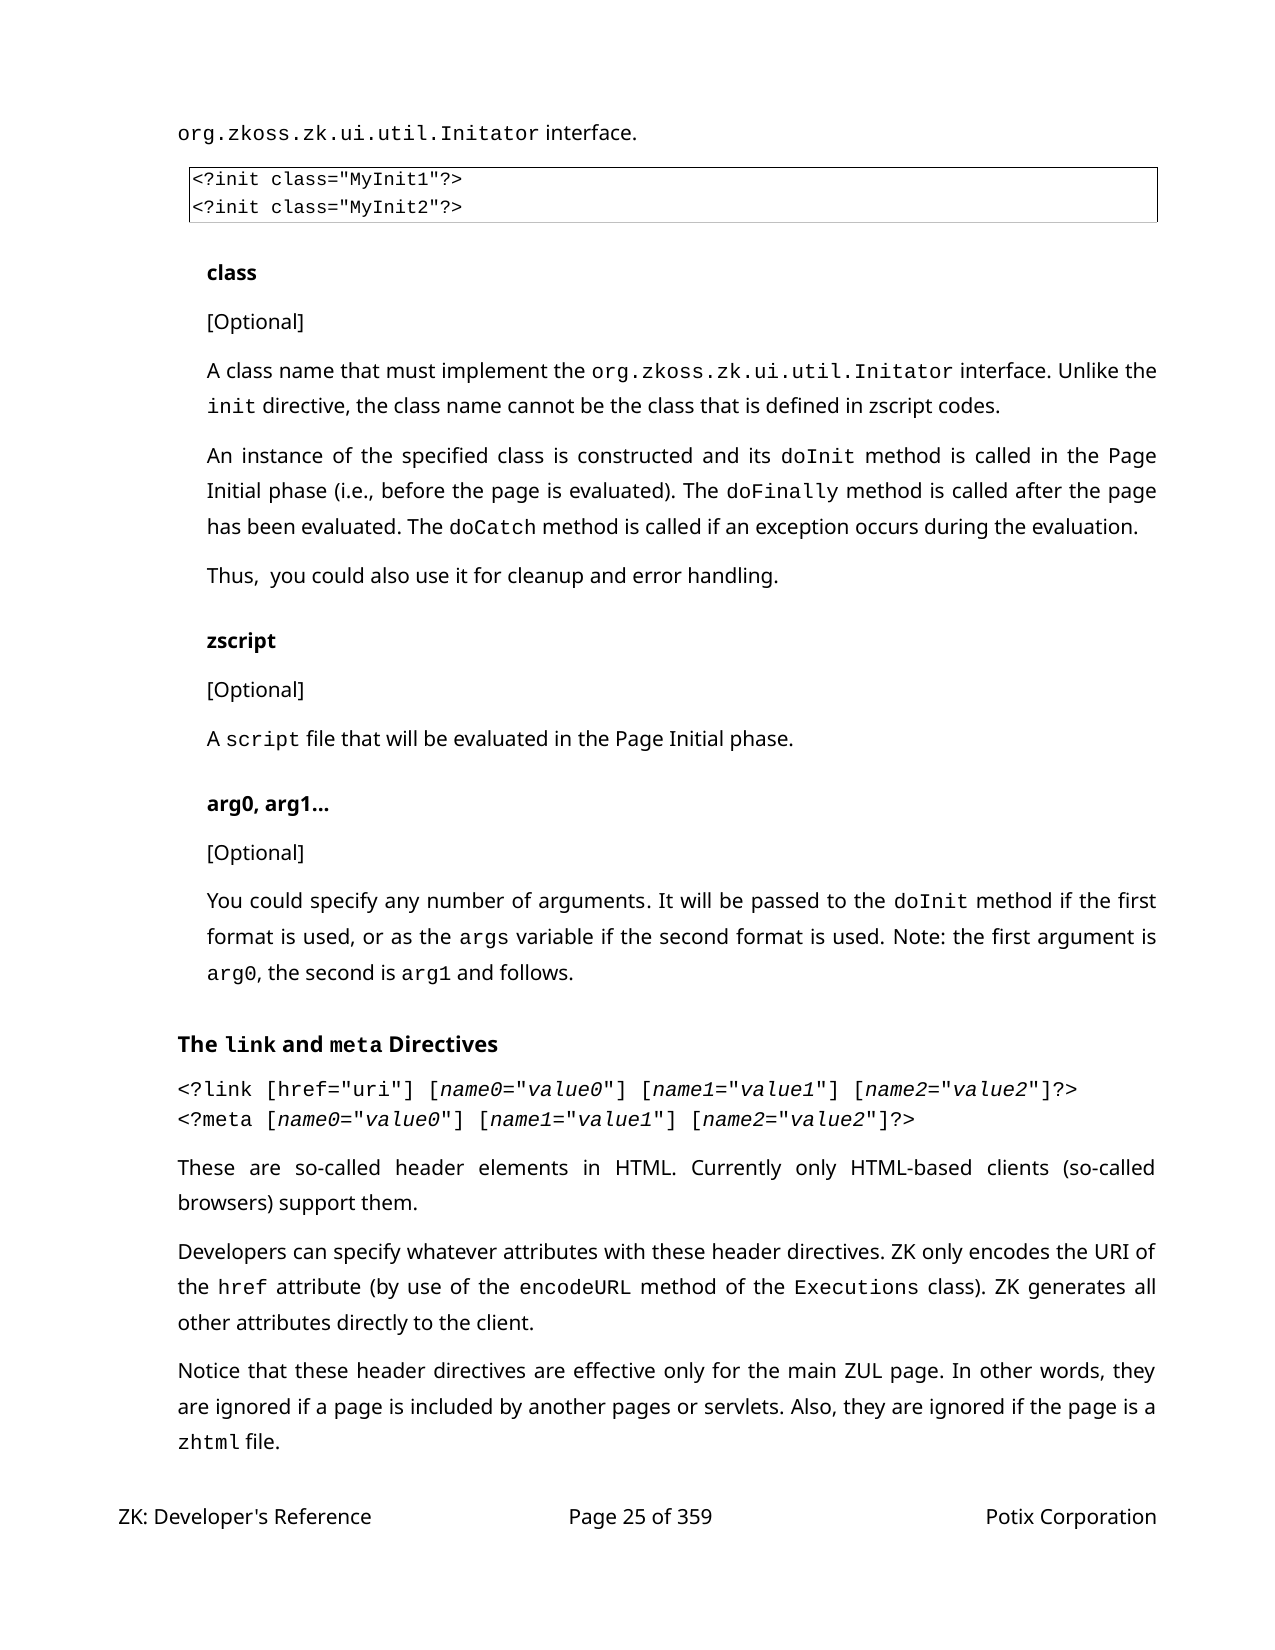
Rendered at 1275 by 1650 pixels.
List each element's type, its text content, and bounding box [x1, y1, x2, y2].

text These are so-called header elements in HTML. Currently only HTML-based clients (so-called browsers) support them. [177, 1153, 1157, 1216]
text [Optional] [207, 838, 1157, 866]
text A script file that will be evaluated in the Page Initial phase. [207, 724, 1157, 752]
text Thus, you could also use it for cleanup and error handling. [207, 561, 1157, 589]
subtitle zscript [207, 626, 1157, 654]
text An instance of the specified class is constructed and its doInit method is called in the Page Initial phase (i.e., before the page is evaluated). The doFinally method is called after the page has been evaluated. The doCatch method is called if an exception occurs during the evaluation. [207, 441, 1157, 540]
text [Optional] [207, 307, 1157, 336]
text [Optional] [207, 675, 1157, 703]
text A class name that must implement the org.zkoss.zk.ui.util.Initator interface. Unlike the init directive, the class name cannot be the class that is defined in zscript codes. [207, 356, 1157, 420]
text <?init class="MyInit2"?> [190, 194, 1157, 222]
text <?init class="MyInit1"?> [190, 168, 1157, 192]
subtitle class [207, 258, 1157, 287]
text org.zkoss.zk.ui.util.Initator interface. [177, 118, 1157, 147]
subtitle The link and meta Directives [177, 1029, 1157, 1059]
text You could specify any number of arguments. It will be passed to the doInit method if the first format is used, or as the args variable if the second format is used. Note: the first argument is arg0, the second is arg1 and follows. [207, 887, 1157, 986]
text <?link [href="uri"] [name0="value0"] [name1="value1"] [name2="value2"]?> <?meta [name0="value0"] [name1="value1"] [name2="value2"]?> [177, 1079, 1157, 1132]
subtitle arg0, arg1... [207, 789, 1157, 817]
text Notice that these header directives are effective only for the main ZUL page. In other words, they are ignored if a page is included by another pages or servlets. Also, they are ignored if the page is a zhtml file. [177, 1357, 1157, 1456]
text Developers can specify whatever attributes with these header directives. ZK only encodes the URI of the href attribute (by use of the encodeURL method of the Executions class). ZK generates all other attributes directly to the client. [177, 1237, 1157, 1336]
